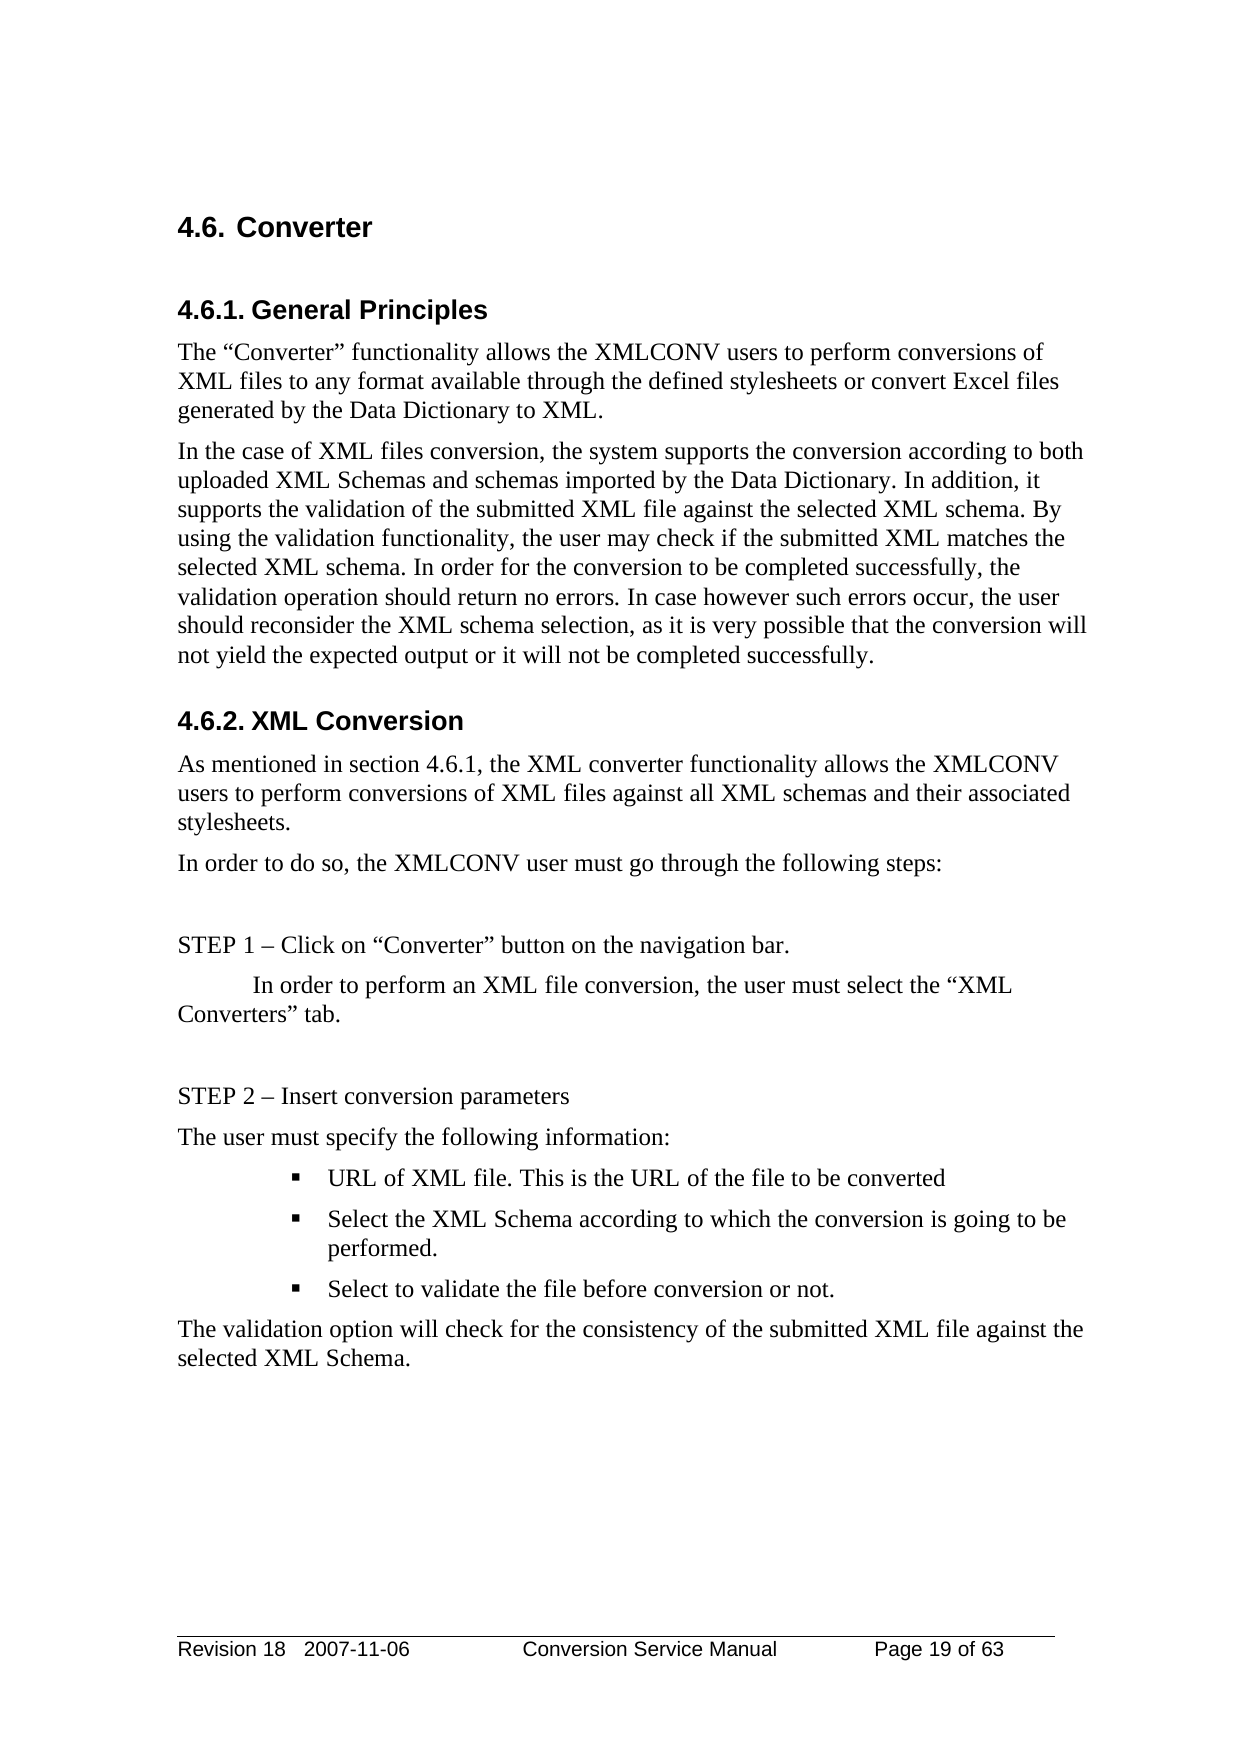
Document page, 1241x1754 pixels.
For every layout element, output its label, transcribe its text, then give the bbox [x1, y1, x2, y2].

list Select the XML Schema according to which the conversion is going to be performed. [290, 1203, 1092, 1262]
text The user must specify the following information: [177, 1122, 1092, 1151]
text STEP 2 – Insert conversion parameters [177, 1081, 1092, 1110]
subtitle Converter [177, 210, 1092, 244]
text The validation option will check for the consistency of the submitted XML file against the selected XML Schema. [177, 1314, 1092, 1372]
text As mentioned in section 4.6.1, the XML converter functionality allows the XMLCONV users to perform conversions of XML files against all XML schemas and their associated stylesheets. [177, 749, 1092, 836]
subtitle General Principles [177, 293, 1092, 324]
text STEP 1 – Click on “Converter” button on the navigation bar. [177, 929, 1092, 958]
text In the case of XML files conversion, the system supports the conversion according to both uploaded XML Schemas and schemas imported by the Data Dictionary. In addition, it supports the validation of the submitted XML file against the selected XML schema. By using the validation functionality, the user may check if the submitted XML matches the selected XML schema. In order for the conversion to be completed successfully, the validation operation should return no errors. In case however such errors occur, the user should reconsider the XML schema selection, as it is very possible that the conversion will not yield the expected output or it will not be completed successfully. [177, 436, 1092, 668]
list URL of XML file. This is the URL of the file to be converted [290, 1163, 1092, 1192]
list Select to validate the file before conversion or not. [290, 1273, 1092, 1302]
text In order to perform an XML file conversion, the user must select the “XML Converters” tab. [177, 970, 1092, 1028]
text In order to do so, the XMLCONV user must go through the following steps: [177, 848, 1092, 877]
subtitle XML Conversion [177, 705, 1092, 736]
text The “Converter” functionality allows the XMLCONV users to perform conversions of XML files to any format available through the defined stylesheets or convert Excel files generated by the Data Dictionary to XML. [177, 337, 1092, 424]
